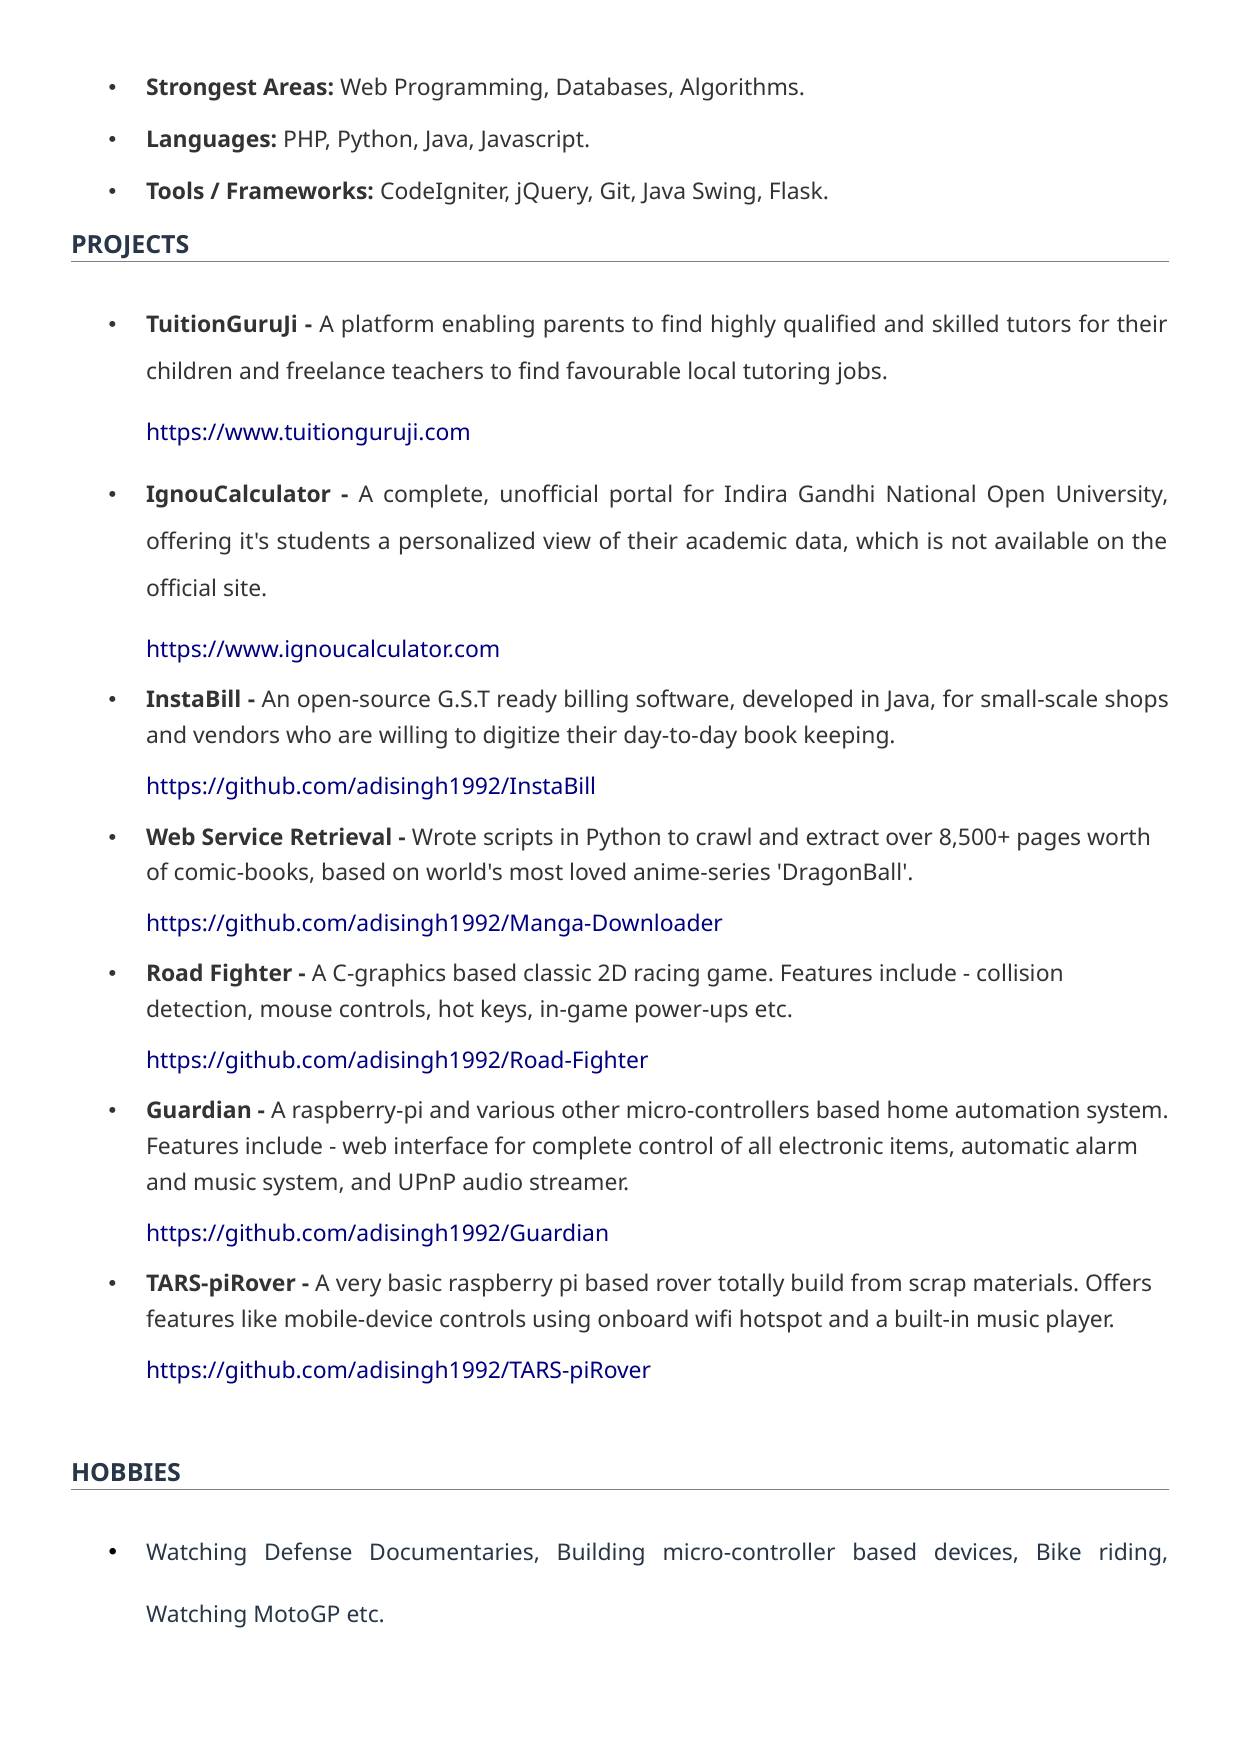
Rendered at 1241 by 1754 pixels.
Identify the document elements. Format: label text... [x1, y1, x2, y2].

list https://github.com/adisingh1992/InstaBill [108, 770, 1169, 801]
list TARS-piRover - A very basic raspberry pi based rover totally build from scrap materials. Offers features like mobile-device controls using onboard wifi hotspot and a built-in music player. [108, 1267, 1169, 1334]
list https://www.tuitionguruji.com [108, 416, 1169, 447]
list https://github.com/adisingh1992/TARS-piRover [108, 1354, 1169, 1385]
list Road Fighter - A C-graphics based classic 2D racing game. Features include - collision detection, mouse controls, hot keys, in-game power-ups etc. [108, 957, 1169, 1024]
list Strongest Areas: Web Programming, Databases, Algorithms. [108, 71, 1169, 102]
list https://www.ignoucalculator.com [108, 633, 1169, 664]
list Watching Defense Documentaries, Building micro-controller based devices, Bike riding, Watching MotoGP etc. [108, 1536, 1169, 1629]
list https://github.com/adisingh1992/Road-Fighter [108, 1044, 1169, 1075]
list InstaBill - An open-source G.S.T ready billing software, developed in Java, for small-scale shops and vendors who are willing to digitize their day-to-day book keeping. [108, 683, 1169, 751]
list Web Service Retrieval - Wrote scripts in Python to crawl and extract over 8,500+ pages worth of comic-books, based on world's most loved anime-series 'DragonBall'. [108, 820, 1169, 888]
text HOBBIES [71, 1455, 1169, 1489]
list Languages: PHP, Python, Java, Javascript. [108, 123, 1169, 154]
list IgnouCalculator - A complete, unofficial portal for Indira Gandhi National Open University, offering it's students a personalized view of their academic data, which is not available on the official site. [108, 478, 1169, 603]
list Guardian - A raspberry-pi and various other micro-controllers based home automation system. Features include - web interface for complete control of all electronic items, automatic alarm and music system, and UPnP audio streamer. [108, 1094, 1169, 1197]
list https://github.com/adisingh1992/Manga-Downloader [108, 907, 1169, 938]
list TuitionGuruJi - A platform enabling parents to find highly qualified and skilled tutors for their children and freelance teachers to find favourable local tutoring jobs. [108, 308, 1169, 386]
list https://github.com/adisingh1992/Guardian [108, 1217, 1169, 1248]
text PROJECTS [71, 227, 1169, 261]
list Tools / Frameworks: CodeIgniter, jQuery, Git, Java Swing, Flask. [108, 175, 1169, 206]
